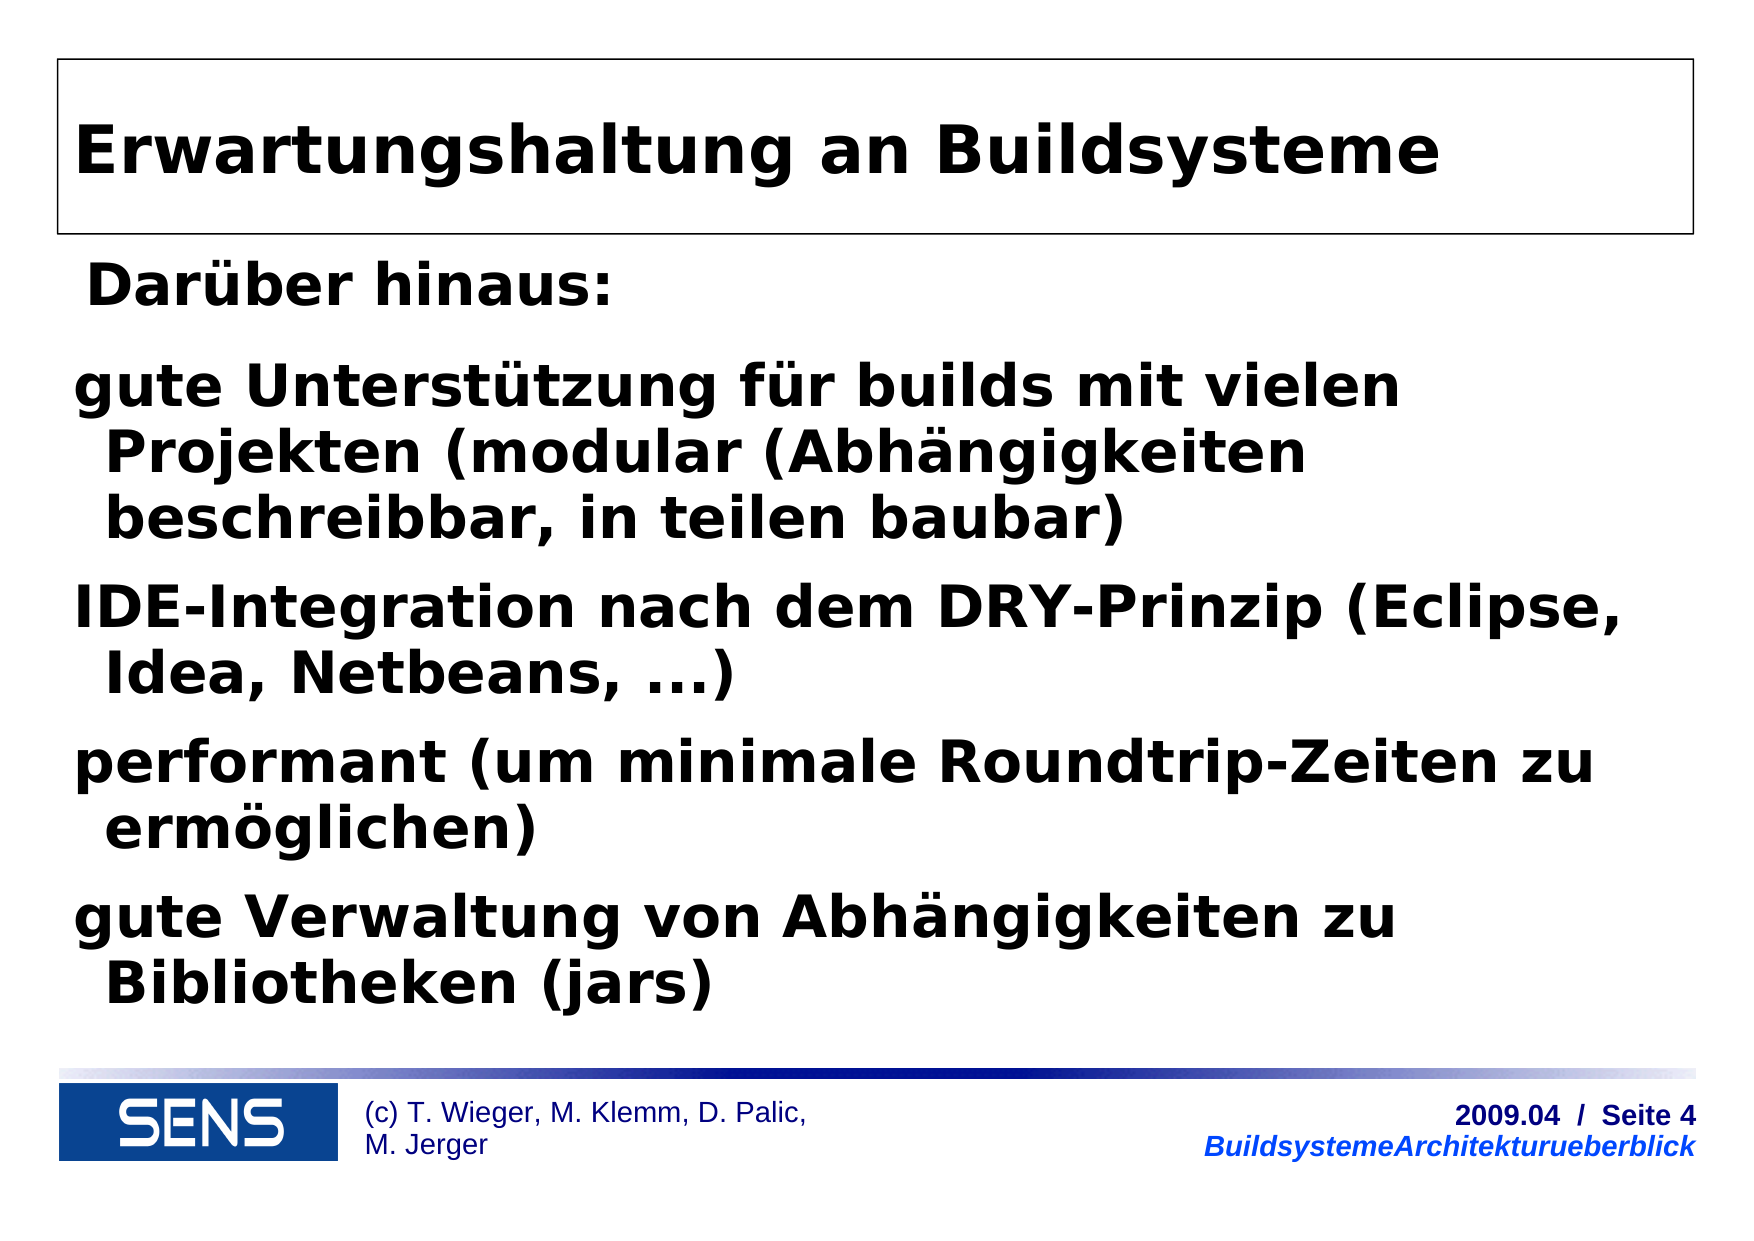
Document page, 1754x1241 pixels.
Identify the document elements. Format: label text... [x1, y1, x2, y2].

picture [59, 1068, 1696, 1079]
picture [59, 1083, 338, 1161]
list Darüber hinaus: gute Unterstützung für builds mit vielen Projekten (modular (Abhängigkeiten beschreibbar, in teilen baubar) IDE-Integration nach dem DRY-Prinzip (Eclipse, Idea, Netbeans, ...) performant (um minimale Roundtrip-Zeiten zu ermöglichen) gute Verwaltung von Abhängigkeiten zu Bibliotheken (jars) [73, 250, 1696, 1017]
title Erwartungshaltung an Buildsysteme [73, 61, 1693, 241]
